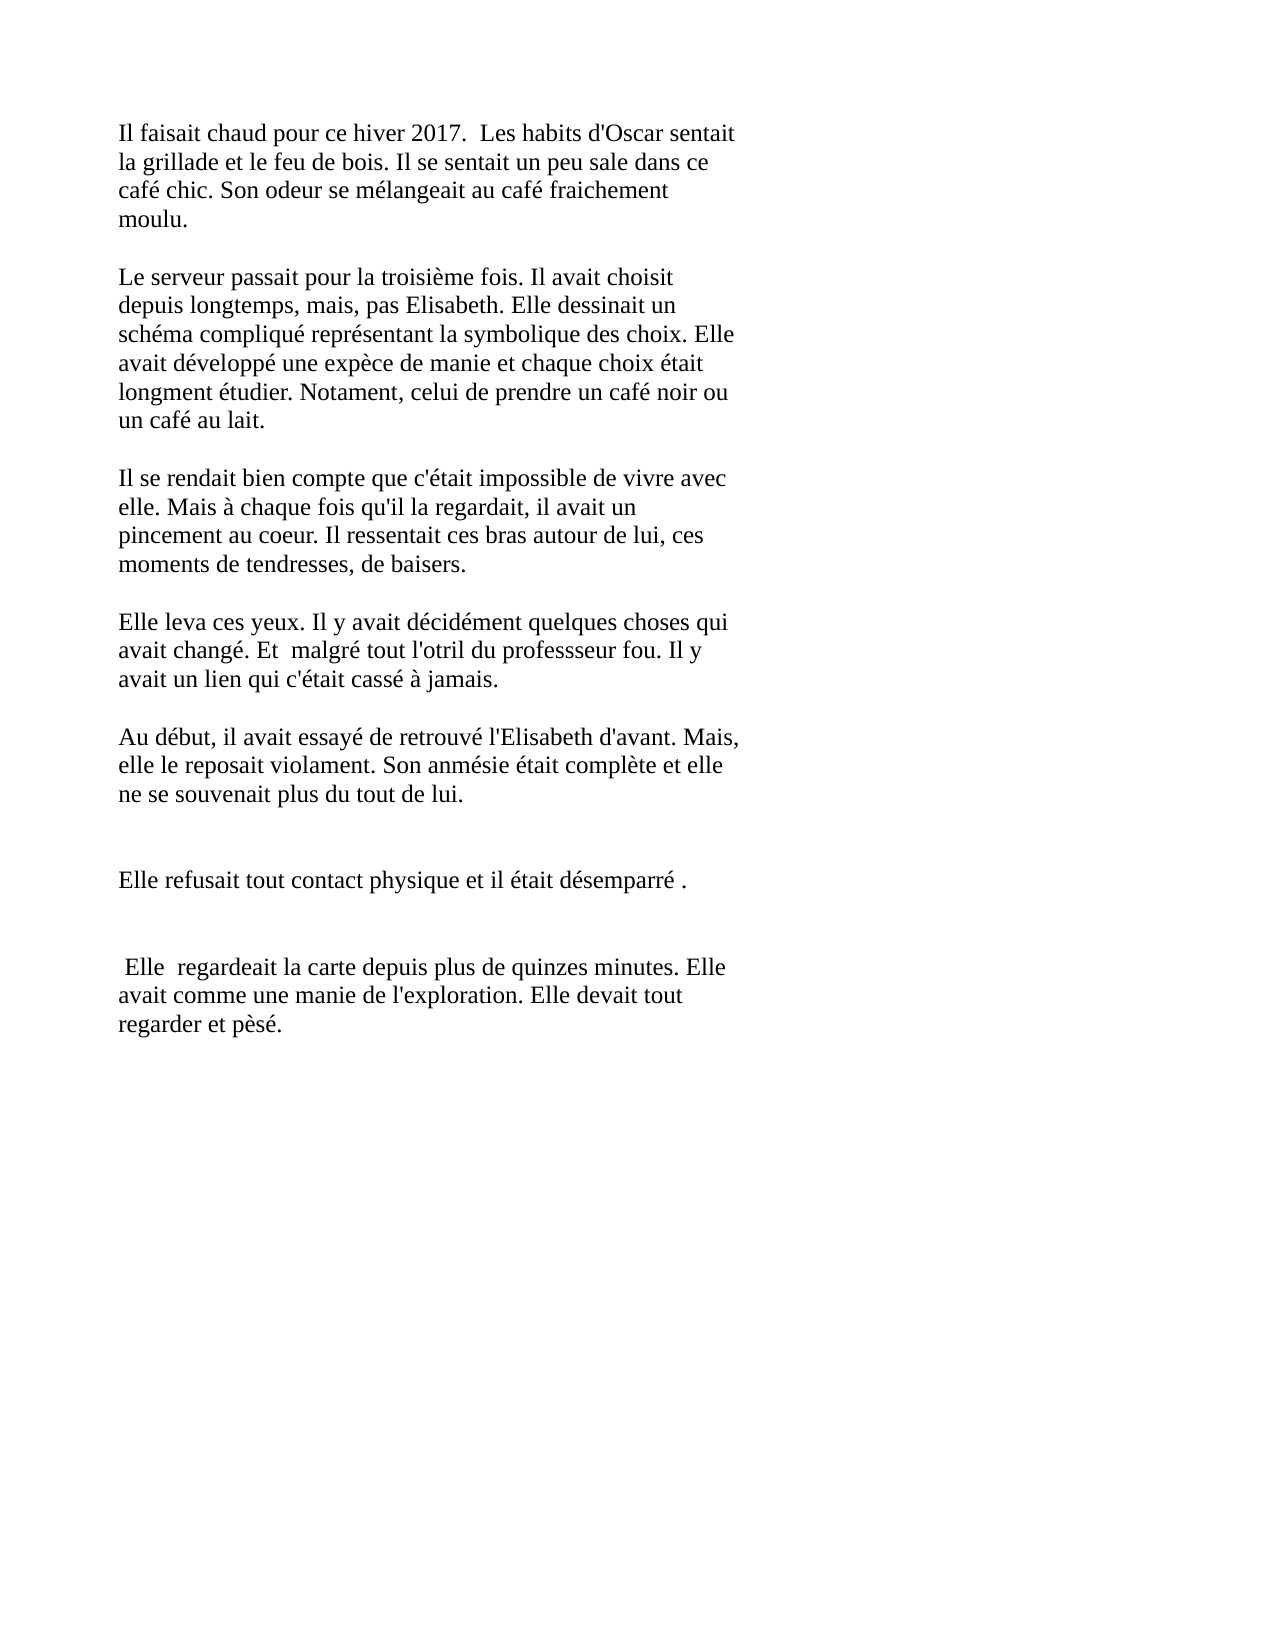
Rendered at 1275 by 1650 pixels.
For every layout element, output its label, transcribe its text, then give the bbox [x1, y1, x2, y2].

text Elle regardeait la carte depuis plus de quinzes minutes. Elle avait comme une manie de l'exploration. Elle devait tout regarder et pèsé. [118, 952, 745, 1038]
text Elle refusait tout contact physique et il était désemparré . [118, 866, 745, 894]
text Le serveur passait pour la troisième fois. Il avait choisit depuis longtemps, mais, pas Elisabeth. Elle dessinait un schéma compliqué représentant la symbolique des choix. Elle avait développé une expèce de manie et chaque choix était longment étudier. Notament, celui de prendre un café noir ou un café au lait. [118, 262, 745, 434]
text Elle leva ces yeux. Il y avait décidément quelques choses qui avait changé. Et malgré tout l'otril du professseur fou. Il y avait un lien qui c'était cassé à jamais. [118, 607, 745, 693]
text Il faisait chaud pour ce hiver 2017. Les habits d'Oscar sentait la grillade et le feu de bois. Il se sentait un peu sale dans ce café chic. Son odeur se mélangeait au café fraichement moulu. [118, 118, 745, 233]
text Il se rendait bien compte que c'était impossible de vivre avec elle. Mais à chaque fois qu'il la regardait, il avait un pincement au coeur. Il ressentait ces bras autour de lui, ces moments de tendresses, de baisers. [118, 463, 745, 578]
text Au début, il avait essayé de retrouvé l'Elisabeth d'avant. Mais, elle le reposait violament. Son anmésie était complète et elle ne se souvenait plus du tout de lui. [118, 722, 745, 808]
